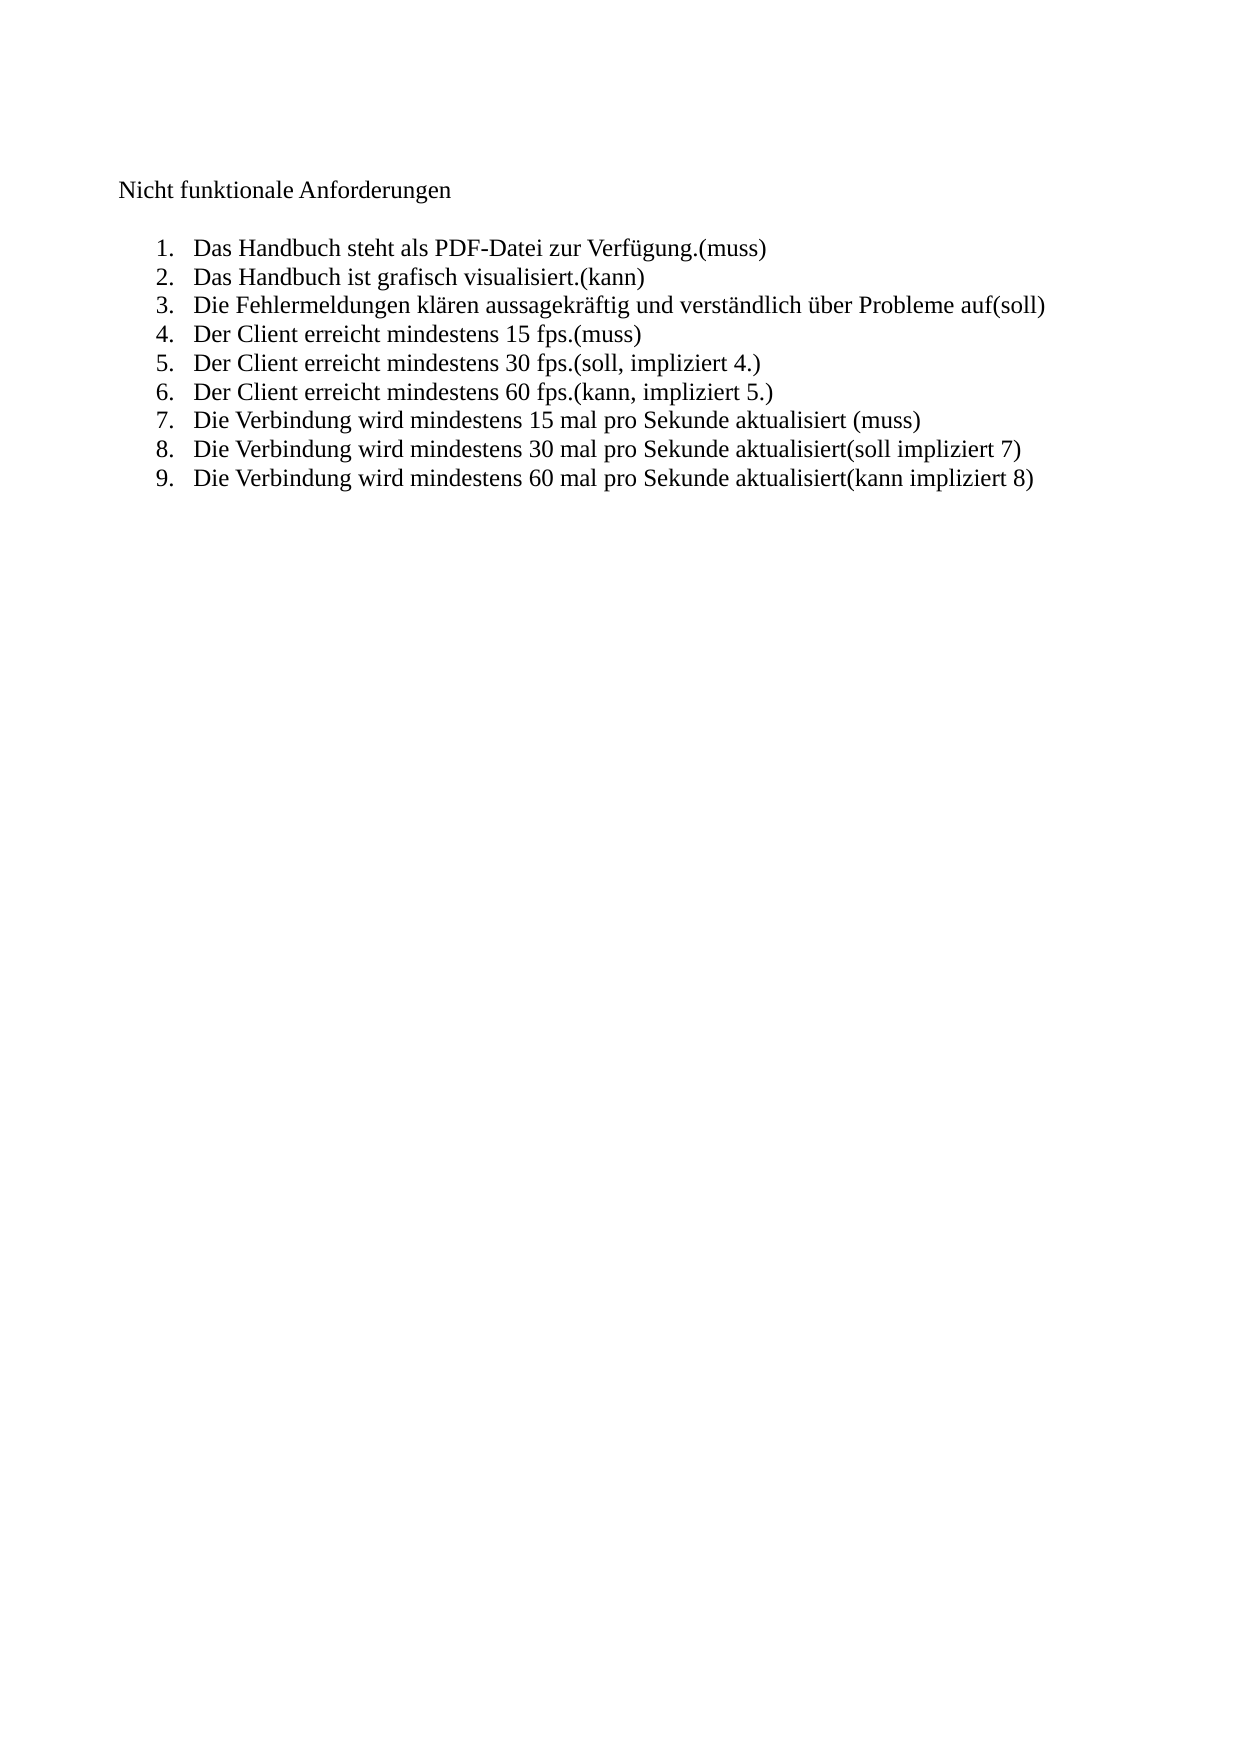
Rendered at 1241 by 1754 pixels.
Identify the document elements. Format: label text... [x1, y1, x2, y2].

list Die Verbindung wird mindestens 30 mal pro Sekunde aktualisiert(soll impliziert 7) [156, 434, 1122, 463]
list Die Verbindung wird mindestens 15 mal pro Sekunde aktualisiert (muss) [156, 406, 1122, 434]
list Die Verbindung wird mindestens 60 mal pro Sekunde aktualisiert(kann impliziert 8) [156, 463, 1122, 492]
list Der Client erreicht mindestens 15 fps.(muss) [156, 319, 1122, 348]
text Nicht funktionale Anforderungen [118, 176, 1122, 204]
list Der Client erreicht mindestens 30 fps.(soll, impliziert 4.) [156, 348, 1122, 377]
list Das Handbuch steht als PDF-Datei zur Verfügung.(muss) [156, 233, 1122, 262]
list Das Handbuch ist grafisch visualisiert.(kann) [156, 262, 1122, 291]
list Die Fehlermeldungen klären aussagekräftig und verständlich über Probleme auf(soll) [156, 291, 1122, 319]
list Der Client erreicht mindestens 60 fps.(kann, impliziert 5.) [156, 377, 1122, 406]
